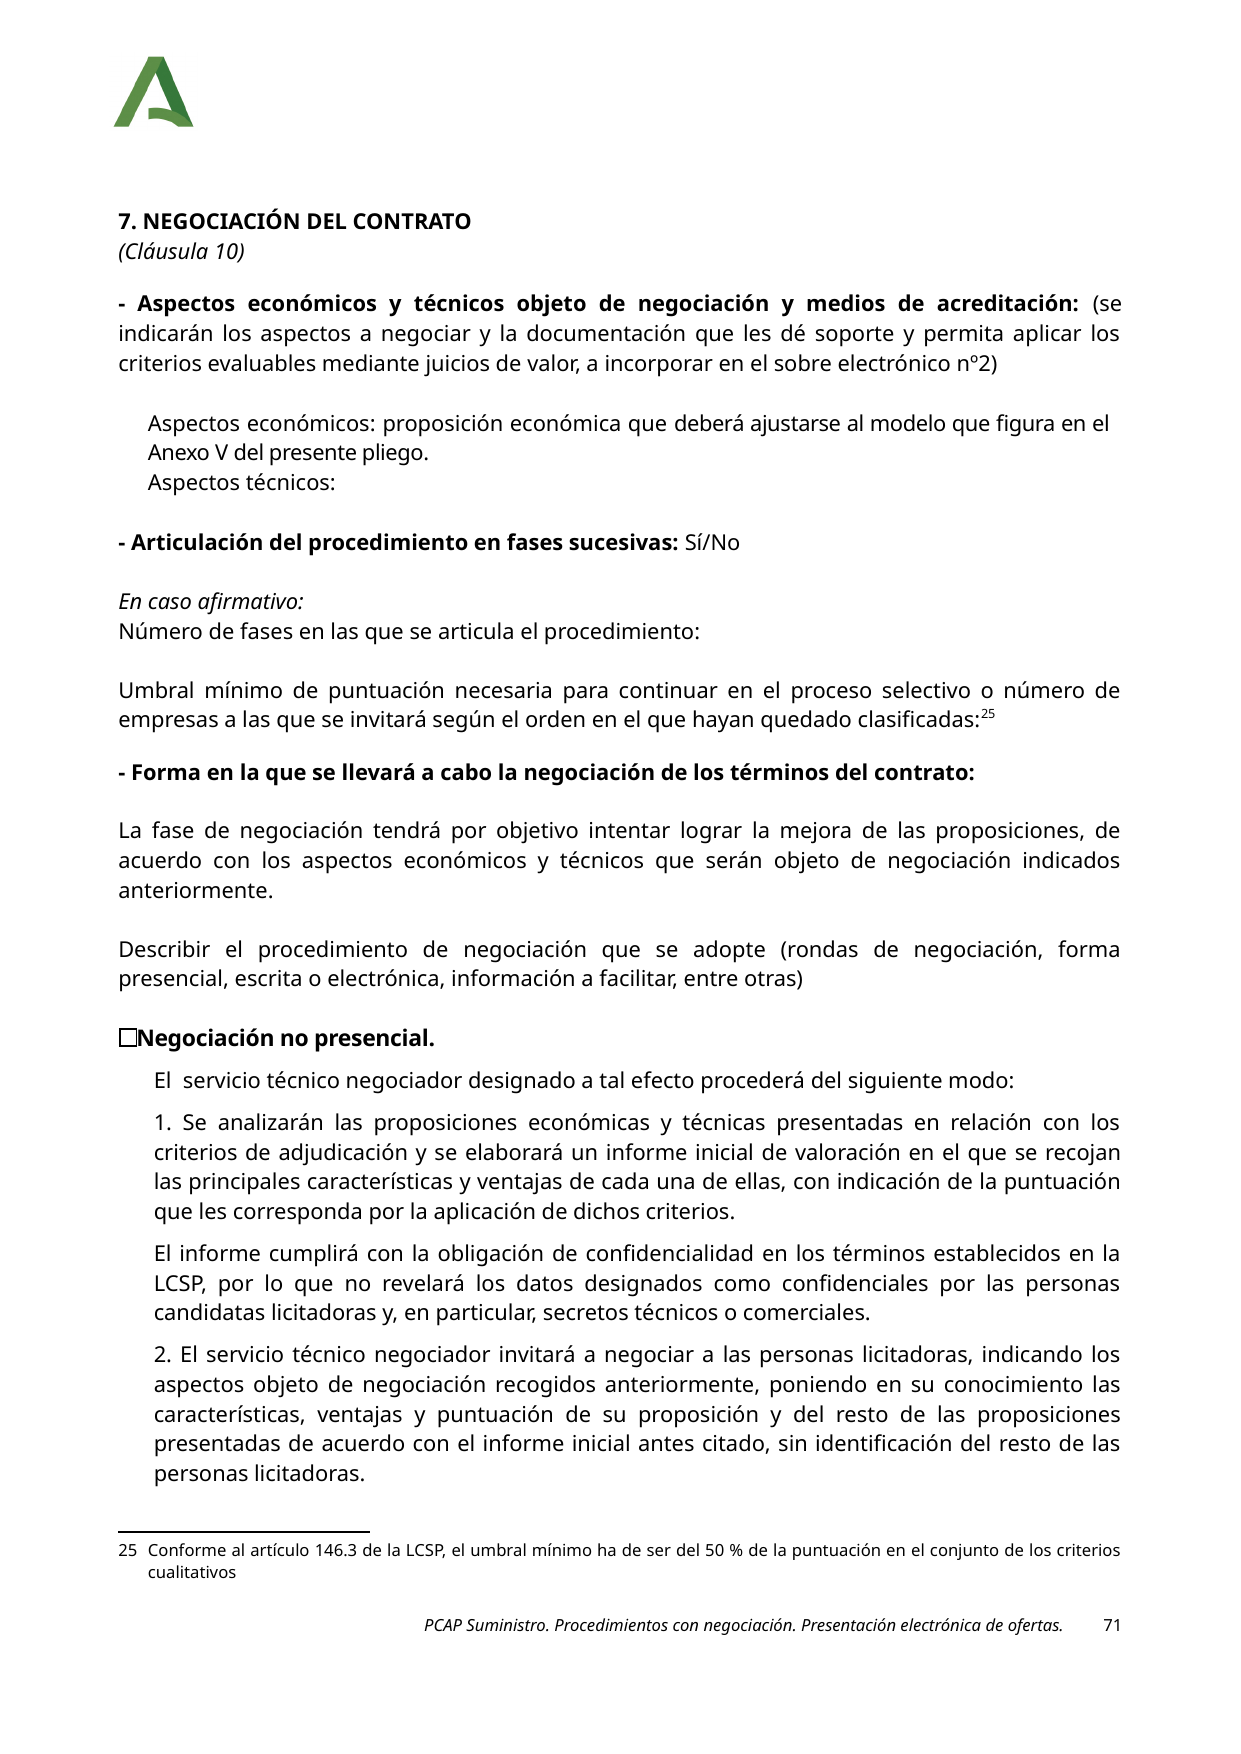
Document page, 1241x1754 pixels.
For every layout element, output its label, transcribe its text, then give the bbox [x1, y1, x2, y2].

text Umbral mínimo de puntuación necesaria para continuar en el proceso selectivo o número de empresas a las que se invitará según el orden en el que hayan quedado clasificadas: [118, 675, 1122, 734]
text 2. El servicio técnico negociador invitará a negociar a las personas licitadoras, indicando los aspectos objeto de negociación recogidos anteriormente, poniendo en su conocimiento las características, ventajas y puntuación de su proposición y del resto de las proposiciones presentadas de acuerdo con el informe inicial antes citado, sin identificación del resto de las personas licitadoras. [153, 1339, 1122, 1488]
text Negociación no presencial. [118, 1022, 1122, 1053]
text En caso afirmativo: [118, 586, 1122, 616]
text El servicio técnico negociador designado a tal efecto procederá del siguiente modo: [153, 1065, 1122, 1095]
text El informe cumplirá con la obligación de confidencialidad en los términos establecidos en la LCSP, por lo que no revelará los datos designados como confidenciales por las personas candidatas licitadoras y, en particular, secretos técnicos o comerciales. [153, 1238, 1122, 1327]
picture [109, 52, 198, 131]
text - Aspectos económicos y técnicos objeto de negociación y medios de acreditación: (se indicarán los aspectos a negociar y la documentación que les dé soporte y permita aplicar los criterios evaluables mediante juicios de valor, a incorporar en el sobre electrónico nº2) [118, 288, 1122, 378]
text (Cláusula 10) [118, 236, 1122, 266]
text - Articulación del procedimiento en fases sucesivas: Sí/No [118, 527, 1122, 557]
text La fase de negociación tendrá por objetivo intentar lograr la mejora de las proposiciones, de acuerdo con los aspectos económicos y técnicos que serán objeto de negociación indicados anteriormente. [118, 816, 1122, 905]
text Conforme al artículo 146.3 de la LCSP, el umbral mínimo ha de ser del 50 % de la puntuación en el conjunto de los criterios cualitativos [118, 1538, 1122, 1584]
text Número de fases en las que se articula el procedimiento: [118, 616, 1122, 646]
text Aspectos técnicos: [148, 467, 1122, 497]
text 1. Se analizarán las proposiciones económicas y técnicas presentadas en relación con los criterios de adjudicación y se elaborará un informe inicial de valoración en el que se recojan las principales características y ventajas de cada una de ellas, con indicación de la puntuación que les corresponda por la aplicación de dichos criterios. [153, 1107, 1122, 1226]
text Aspectos económicos: proposición económica que deberá ajustarse al modelo que figura en el Anexo V del presente pliego. [148, 408, 1110, 467]
text - Forma en la que se llevará a cabo la negociación de los términos del contrato: [118, 757, 1122, 787]
text 7. NEGOCIACIÓN DEL CONTRATO [118, 206, 1122, 236]
text Describir el procedimiento de negociación que se adopte (rondas de negociación, forma presencial, escrita o electrónica, información a facilitar, entre otras) [118, 934, 1122, 993]
